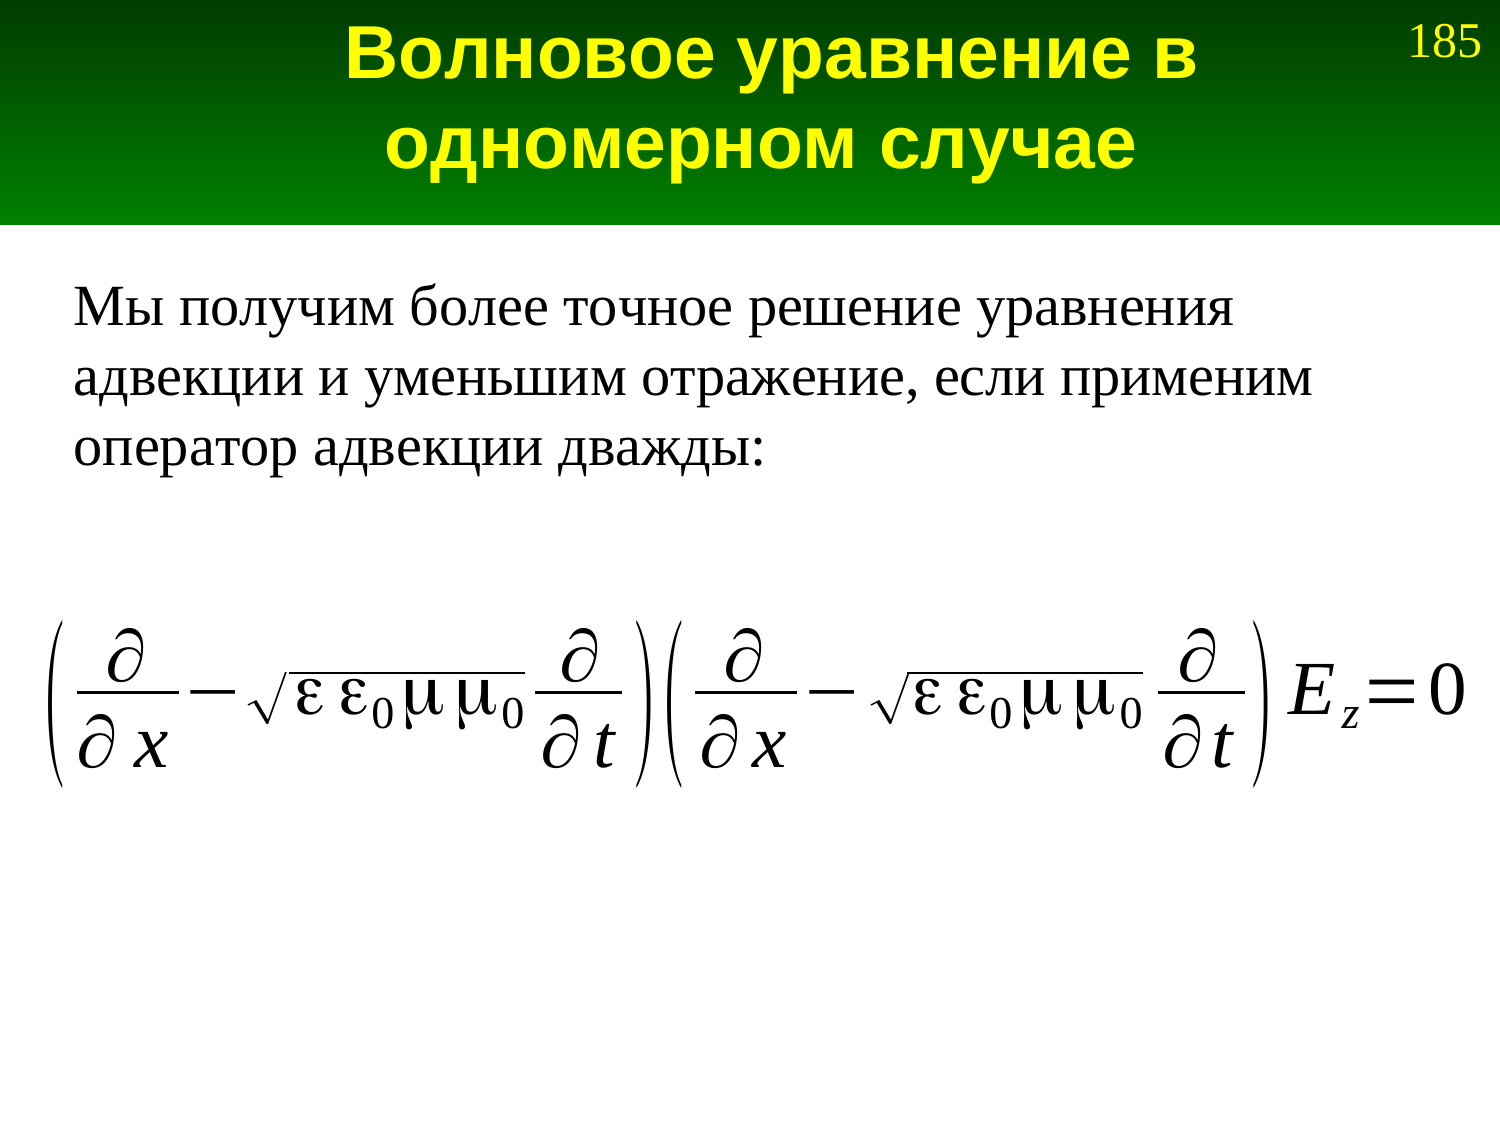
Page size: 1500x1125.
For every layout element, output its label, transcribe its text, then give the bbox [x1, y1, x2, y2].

chart [23, 614, 1486, 791]
text_box Мы получим более точное решение уравнения адвекции и уменьшим отражение, если применим оператор адвекции дважды: [59, 259, 1441, 485]
title Волновое уравнение в одномерном случае [123, 0, 1399, 192]
